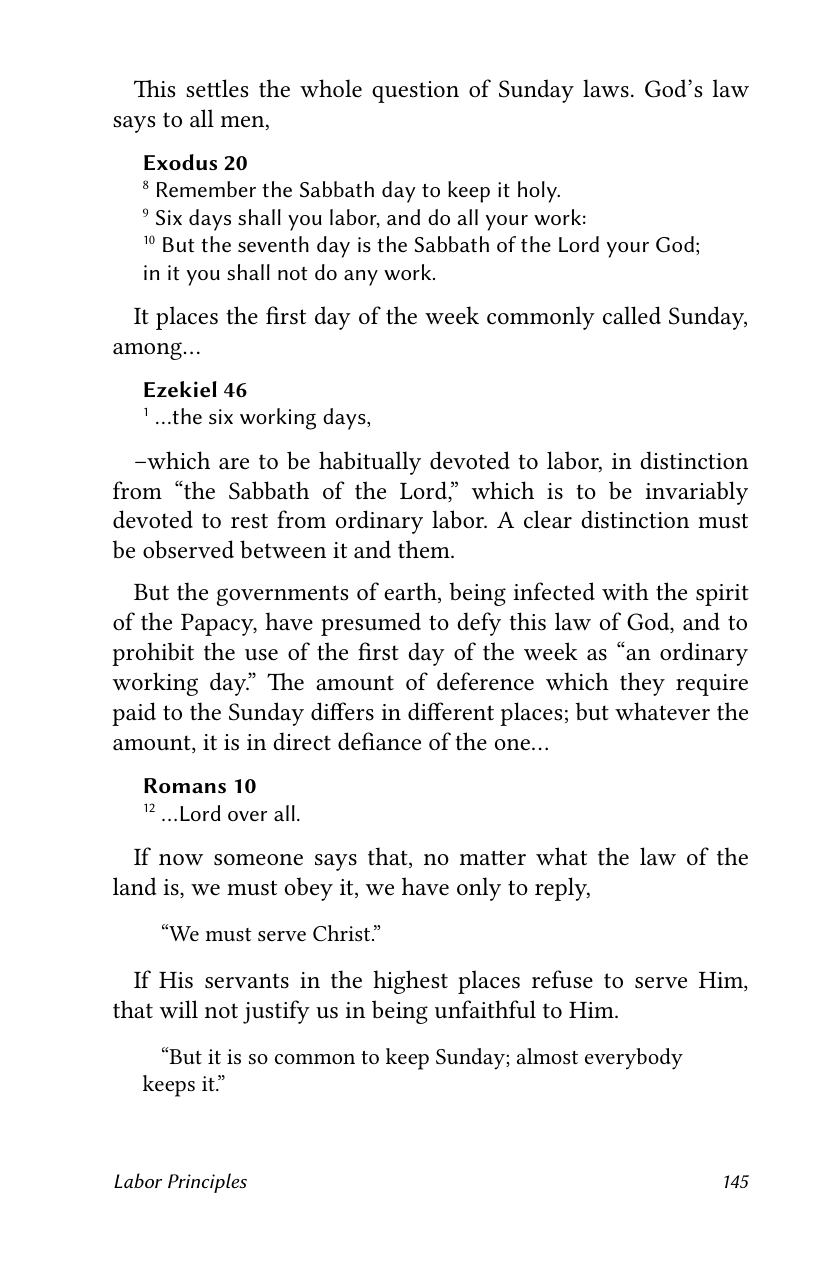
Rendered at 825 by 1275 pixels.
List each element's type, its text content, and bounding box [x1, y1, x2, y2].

text But the governments of earth, being infected with the spirit of the Papacy, have presumed to defy this law of God, and to prohibit the use of the first day of the week as “an ordinary working day.” The amount of deference which they require paid to the Sunday differs in different places; but whatever the amount, it is in direct defiance of the one… [112, 578, 750, 756]
text Romans 10 [142, 773, 750, 799]
text This settles the whole question of Sunday laws. God’s law says to all men, [112, 75, 750, 133]
text –which are to be habitually devoted to labor, in distinction from “the Sabbath of the Lord,” which is to be invariably devoted to rest from ordinary labor. A clear distinction must be observed between it and them. [112, 447, 750, 565]
text If His servants in the highest places refuse to serve Him, that will not justify us in being unfaithful to Him. [112, 966, 750, 1024]
text 12 ...Lord over all. [142, 800, 720, 827]
text 9 Six days shall you labor, and do all your work: [142, 205, 720, 231]
text “But it is so common to keep Sunday; almost everybody keeps it.” [142, 1044, 720, 1097]
text Ezekiel 46 [142, 377, 750, 403]
text “We must serve Christ.” [142, 921, 720, 947]
text 8 Remember the Sabbath day to keep it holy. [142, 177, 720, 203]
text 10 But the seventh day is the Sabbath of the Lord your God; in it you shall not do any work. [142, 232, 720, 286]
text It places the first day of the week commonly called Sunday, among… [112, 302, 750, 360]
text 1 ...the six working days, [142, 404, 720, 431]
text If now someone says that, no matter what the law of the land is, we must obey it, we have only to reply, [112, 843, 750, 901]
text Exodus 20 [142, 150, 750, 176]
